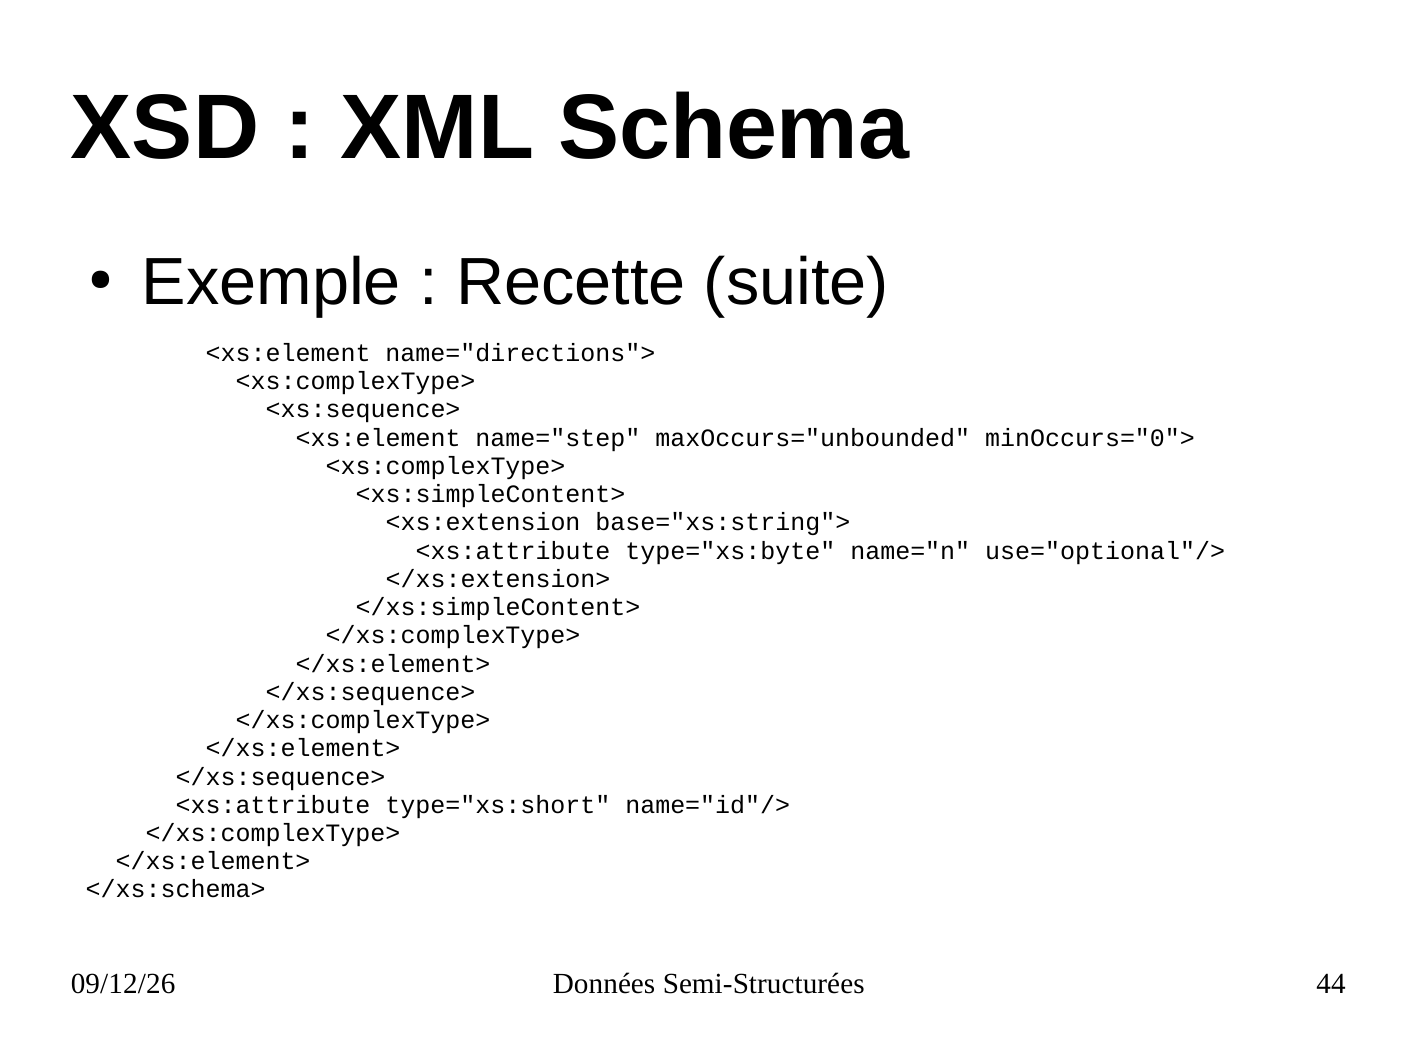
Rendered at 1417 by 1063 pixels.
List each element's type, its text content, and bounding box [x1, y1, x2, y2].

list Exemple : Recette (suite) [70, 244, 1346, 925]
title XSD : XML Schema [70, 42, 1346, 212]
text_box <xs:element name="directions"> <xs:complexType> <xs:sequence> <xs:element name="step" maxOccurs="unbounded" minOccurs="0"> <xs:complexType> <xs:simpleContent> <xs:extension base="xs:string"> <xs:attribute type="xs:byte" name="n" use="optional"/> </xs:extension> </xs:simpleContent> </xs:complexType> </xs:element> </xs:sequence> </xs:complexType> </xs:element> </xs:sequence> <xs:attribute type="xs:short" name="id"/> </xs:complexType> </xs:element> </xs:schema> [70, 333, 1323, 970]
